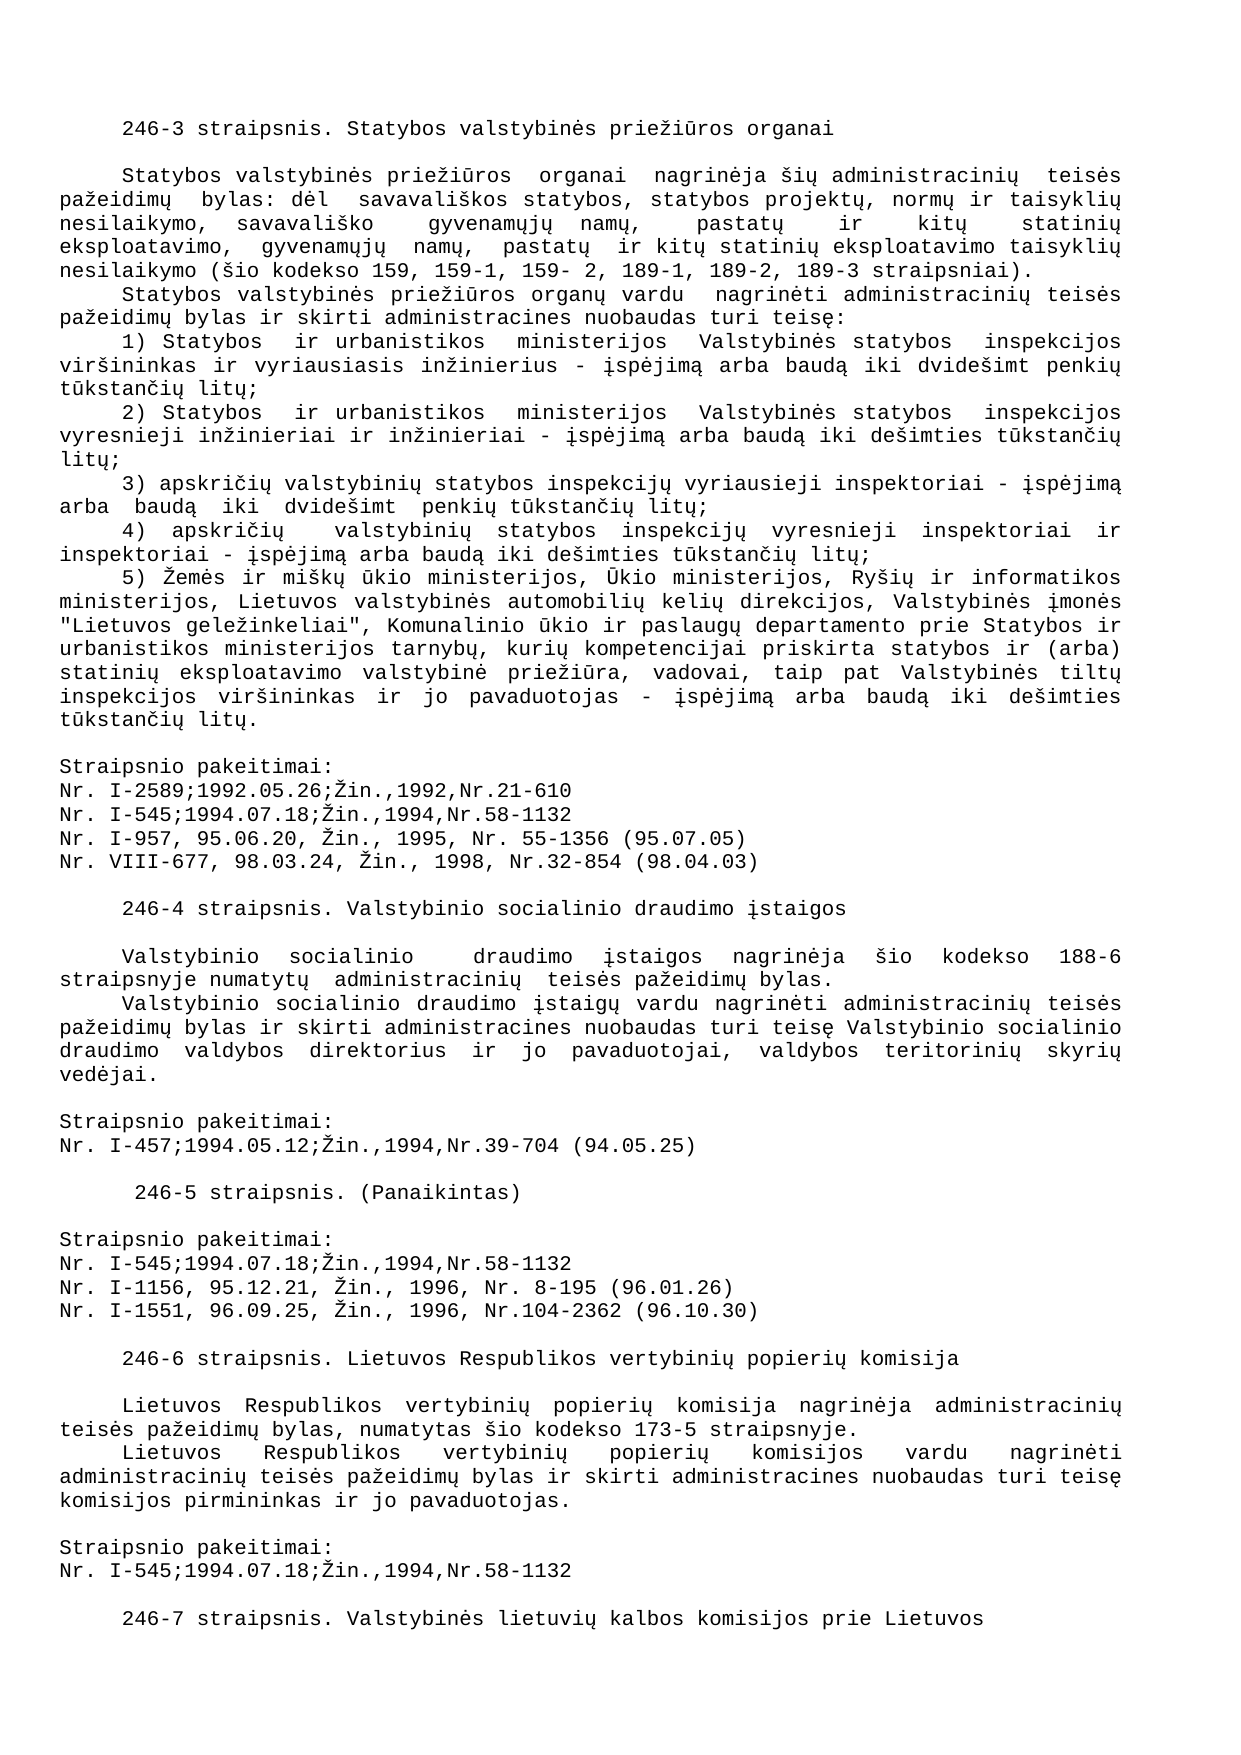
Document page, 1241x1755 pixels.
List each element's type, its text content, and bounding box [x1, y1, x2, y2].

text Valstybinio socialinio draudimo įstaigų vardu nagrinėti administracinių teisės pažeidimų bylas ir skirti administracines nuobaudas turi teisę Valstybinio socialinio draudimo valdybos direktorius ir jo pavaduotojai, valdybos teritorinių skyrių vedėjai. [59, 993, 1122, 1088]
text Nr. I-457;1994.05.12;Žin.,1994,Nr.39-704 (94.05.25) [59, 1135, 1122, 1158]
text Nr. I-2589;1992.05.26;Žin.,1992,Nr.21-610 [59, 780, 1122, 804]
text 3) apskričių valstybinių statybos inspekcijų vyriausieji inspektoriai - įspėjimą arba baudą iki dvidešimt penkių tūkstančių litų; [59, 473, 1122, 520]
text 246-5 straipsnis. (Panaikintas) [59, 1182, 1122, 1206]
text 1) Statybos ir urbanistikos ministerijos Valstybinės statybos inspekcijos viršininkas ir vyriausiasis inžinierius - įspėjimą arba baudą iki dvidešimt penkių tūkstančių litų; [59, 331, 1122, 402]
text 246-6 straipsnis. Lietuvos Respublikos vertybinių popierių komisija [59, 1348, 1122, 1371]
text Nr. I-957, 95.06.20, Žin., 1995, Nr. 55-1356 (95.07.05) [59, 827, 1122, 851]
text Nr. I-545;1994.07.18;Žin.,1994,Nr.58-1132 [59, 1561, 1122, 1584]
text 246-3 straipsnis. Statybos valstybinės priežiūros organai [59, 118, 1122, 142]
text 246-7 straipsnis. Valstybinės lietuvių kalbos komisijos prie Lietuvos [59, 1608, 1122, 1631]
text 2) Statybos ir urbanistikos ministerijos Valstybinės statybos inspekcijos vyresnieji inžinieriai ir inžinieriai - įspėjimą arba baudą iki dešimties tūkstančių litų; [59, 402, 1122, 473]
text Nr. VIII-677, 98.03.24, Žin., 1998, Nr.32-854 (98.04.03) [59, 851, 1122, 875]
text Statybos valstybinės priežiūros organų vardu nagrinėti administracinių teisės pažeidimų bylas ir skirti administracines nuobaudas turi teisę: [59, 284, 1122, 331]
text 4) apskričių valstybinių statybos inspekcijų vyresnieji inspektoriai ir inspektoriai - įspėjimą arba baudą iki dešimties tūkstančių litų; [59, 520, 1122, 567]
text Nr. I-1156, 95.12.21, Žin., 1996, Nr. 8-195 (96.01.26) [59, 1277, 1122, 1300]
text 246-4 straipsnis. Valstybinio socialinio draudimo įstaigos [59, 898, 1122, 922]
text Straipsnio pakeitimai: [59, 1111, 1122, 1135]
text Straipsnio pakeitimai: [59, 1537, 1122, 1561]
text Nr. I-545;1994.07.18;Žin.,1994,Nr.58-1132 [59, 804, 1122, 827]
text Lietuvos Respublikos vertybinių popierių komisija nagrinėja administracinių teisės pažeidimų bylas, numatytas šio kodekso 173-5 straipsnyje. [59, 1395, 1122, 1442]
text Nr. I-545;1994.07.18;Žin.,1994,Nr.58-1132 [59, 1253, 1122, 1277]
text Straipsnio pakeitimai: [59, 1229, 1122, 1253]
text Nr. I-1551, 96.09.25, Žin., 1996, Nr.104-2362 (96.10.30) [59, 1300, 1122, 1324]
text 5) Žemės ir miškų ūkio ministerijos, Ūkio ministerijos, Ryšių ir informatikos ministerijos, Lietuvos valstybinės automobilių kelių direkcijos, Valstybinės įmonės "Lietuvos geležinkeliai", Komunalinio ūkio ir paslaugų departamento prie Statybos ir urbanistikos ministerijos tarnybų, kurių kompetencijai priskirta statybos ir (arba) statinių eksploatavimo valstybinė priežiūra, vadovai, taip pat Valstybinės tiltų inspekcijos viršininkas ir jo pavaduotojas - įspėjimą arba baudą iki dešimties tūkstančių litų. [59, 567, 1122, 733]
text Statybos valstybinės priežiūros organai nagrinėja šių administracinių teisės pažeidimų bylas: dėl savavališkos statybos, statybos projektų, normų ir taisyklių nesilaikymo, savavališko gyvenamųjų namų, pastatų ir kitų statinių eksploatavimo, gyvenamųjų namų, pastatų ir kitų statinių eksploatavimo taisyklių nesilaikymo (šio kodekso 159, 159-1, 159- 2, 189-1, 189-2, 189-3 straipsniai). [59, 165, 1122, 284]
text Valstybinio socialinio draudimo įstaigos nagrinėja šio kodekso 188-6 straipsnyje numatytų administracinių teisės pažeidimų bylas. [59, 946, 1122, 993]
text Straipsnio pakeitimai: [59, 757, 1122, 780]
text Lietuvos Respublikos vertybinių popierių komisijos vardu nagrinėti administracinių teisės pažeidimų bylas ir skirti administracines nuobaudas turi teisę komisijos pirmininkas ir jo pavaduotojas. [59, 1442, 1122, 1513]
